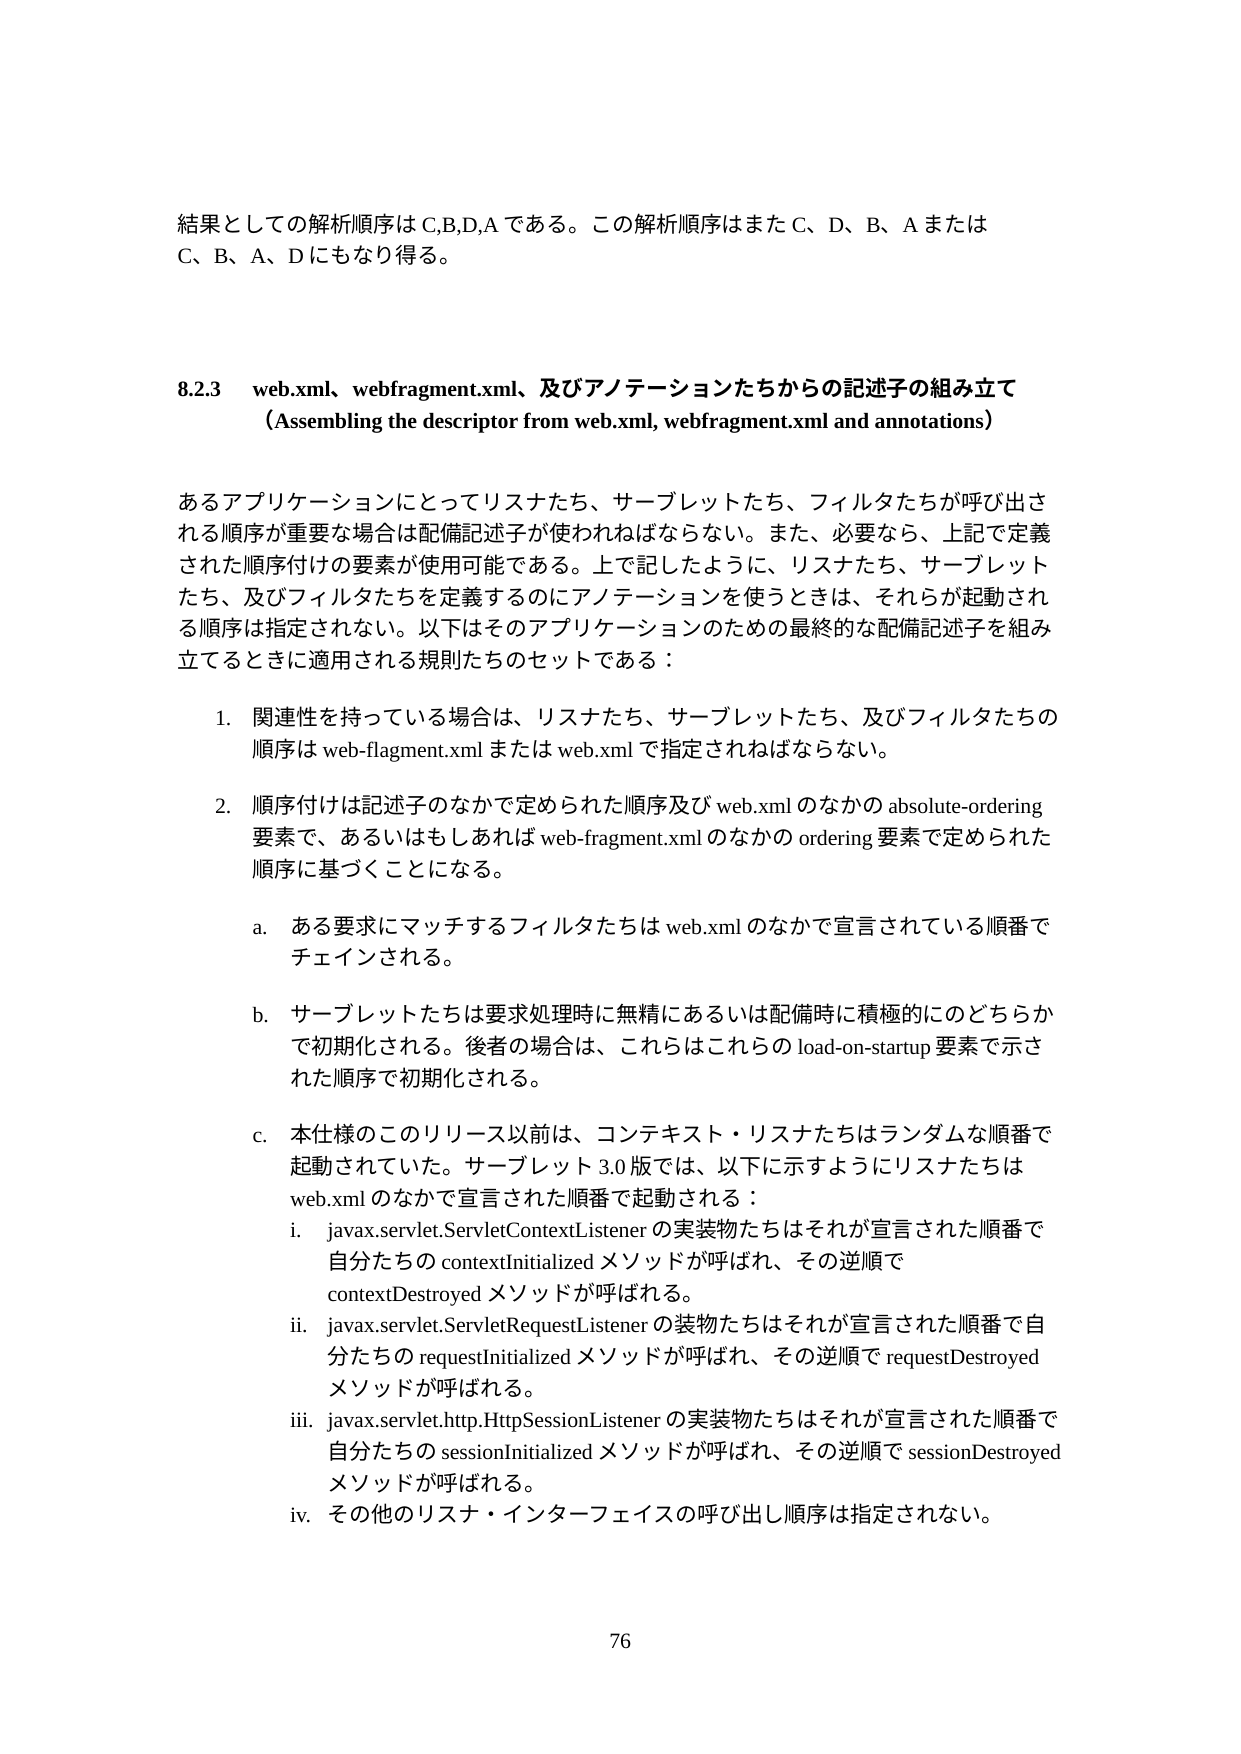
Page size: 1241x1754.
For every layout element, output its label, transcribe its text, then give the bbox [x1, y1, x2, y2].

list 本仕様のこのリリース以前は、コンテキスト・リスナたちはランダムな順番で起動されていた。サーブレット3.0版では、以下に示すようにリスナたちはweb.xmlのなかで宣言された順番で起動される： [252, 1117, 1063, 1212]
list 順序付けは記述子のなかで定められた順序及びweb.xmlのなかのabsolute-ordering要素で、あるいはもしあればweb-fragment.xmlのなかのordering要素で定められた順序に基づくことになる。 [215, 788, 1063, 883]
list javax.servlet.http.HttpSessionListenerの実装物たちはそれが宣言された順番で自分たちのsessionInitializedメソッドが呼ばれ、その逆順でsessionDestroyedメソッドが呼ばれる。 [290, 1402, 1063, 1497]
list javax.servlet.ServletRequestListenerの装物たちはそれが宣言された順番で自分たちのrequestInitializedメソッドが呼ばれ、その逆順でrequestDestroyedメソッドが呼ばれる。 [290, 1307, 1063, 1402]
list サーブレットたちは要求処理時に無精にあるいは配備時に積極的にのどちらかで初期化される。後者の場合は、これらはこれらのload-on-startup要素で示された順序で初期化される。 [252, 997, 1063, 1092]
text あるアプリケーションにとってリスナたち、サーブレットたち、フィルタたちが呼び出される順序が重要な場合は配備記述子が使われねばならない。また、必要なら、上記で定義された順序付けの要素が使用可能である。上で記したように、リスナたち、サーブレットたち、及びフィルタたちを定義するのにアノテーションを使うときは、それらが起動される順序は指定されない。以下はそのアプリケーションのための最終的な配備記述子を組み立てるときに適用される規則たちのセットである： [177, 485, 1063, 675]
text 結果としての解析順序はC,B,D,Aである。この解析順序はまたC、D、B、AまたはC、B、A、Dにもなり得る。 [177, 207, 1063, 270]
list 関連性を持っている場合は、リスナたち、サーブレットたち、及びフィルタたちの順序はweb-flagment.xmlまたはweb.xmlで指定されねばならない。 [215, 700, 1063, 763]
subtitle web.xml、webfragment.xml、及びアノテーションたちからの記述子の組み立て（Assembling the descriptor from web.xml, webfragment.xml and annotations） [177, 371, 1063, 434]
list ある要求にマッチするフィルタたちはweb.xmlのなかで宣言されている順番でチェインされる。 [252, 909, 1063, 972]
list javax.servlet.ServletContextListenerの実装物たちはそれが宣言された順番で自分たちのcontextInitializedメソッドが呼ばれ、その逆順でcontextDestroyedメソッドが呼ばれる。 [290, 1212, 1063, 1307]
list その他のリスナ・インターフェイスの呼び出し順序は指定されない。 [290, 1497, 1063, 1529]
